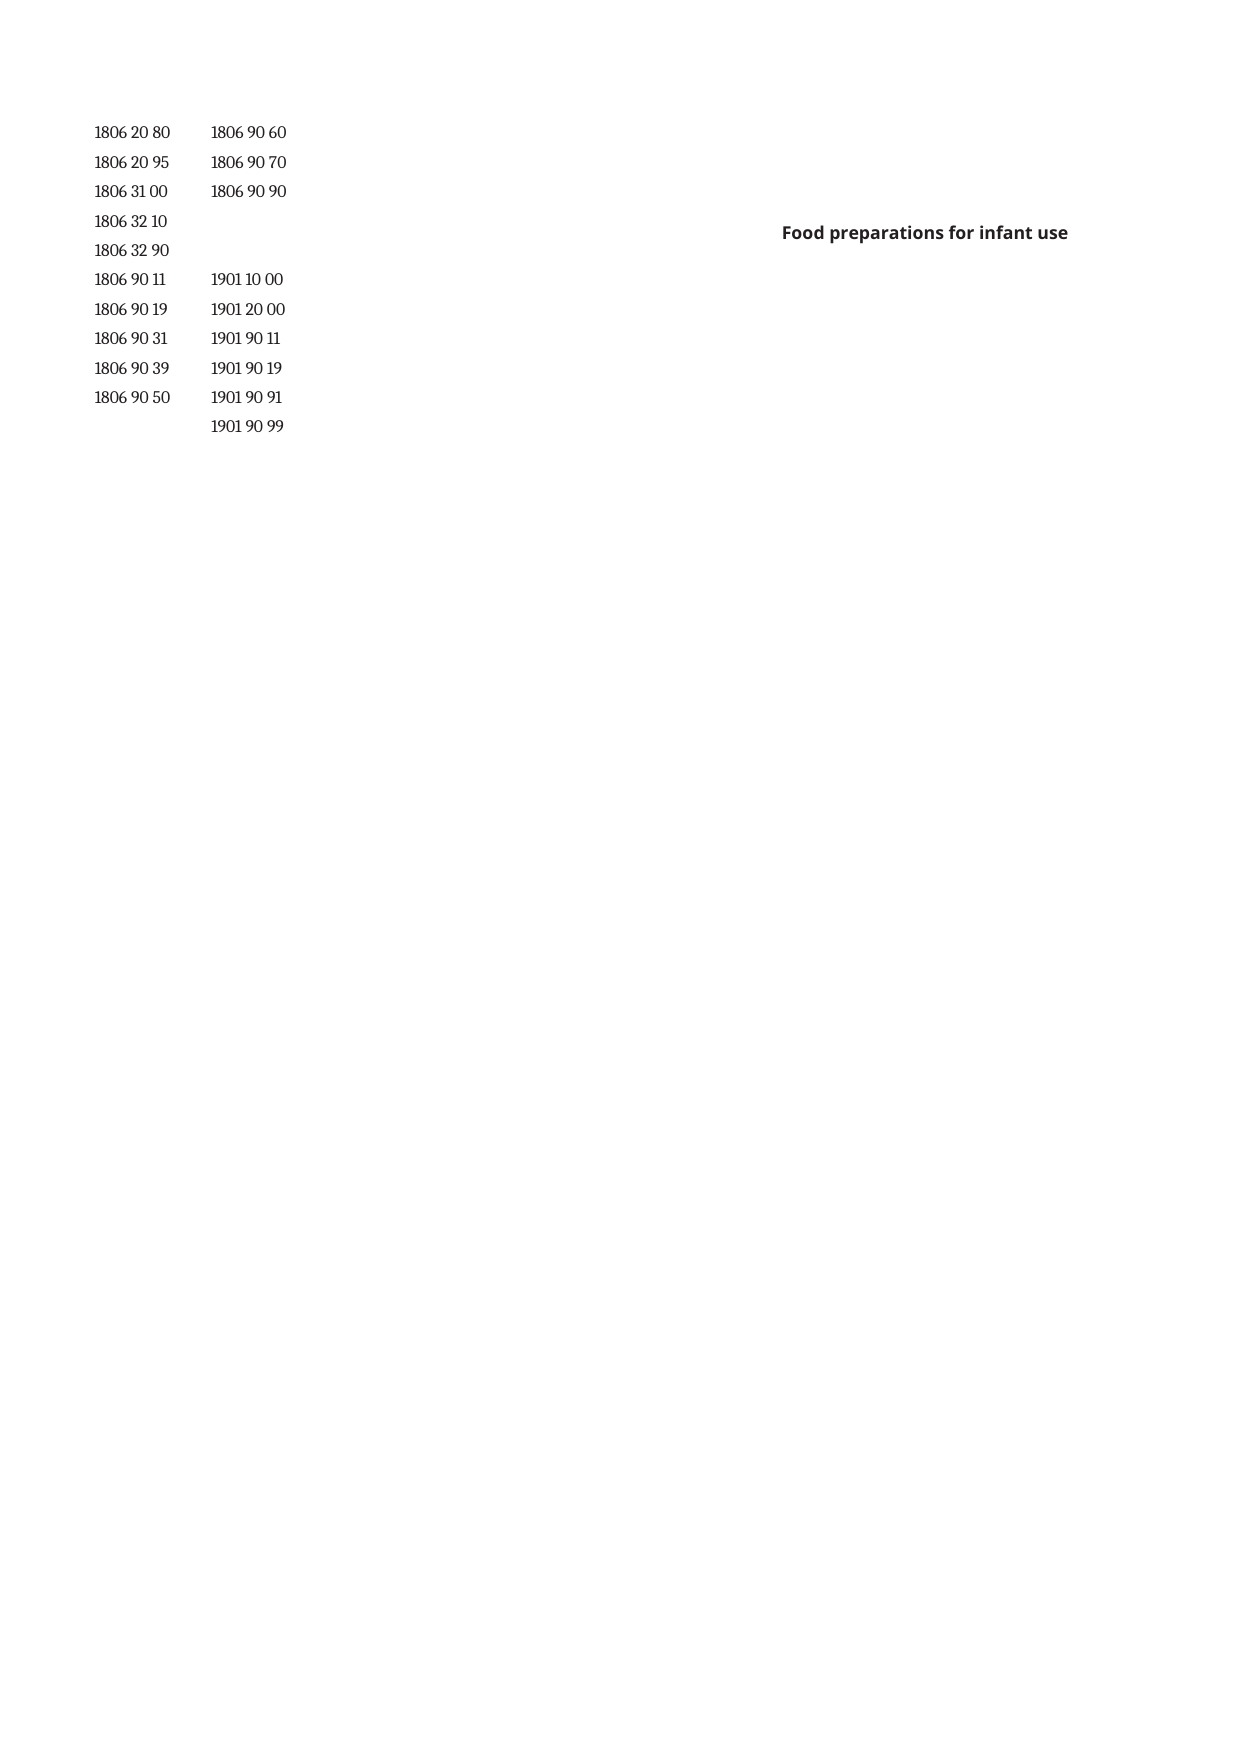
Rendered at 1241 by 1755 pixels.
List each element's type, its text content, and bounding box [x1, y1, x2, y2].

text 1901 90 19 [211, 358, 511, 379]
text 1806 90 50 [94, 388, 179, 408]
text 1901 90 99 [211, 417, 511, 437]
text 1806 90 39 [94, 358, 179, 379]
text 1806 20 80 [94, 123, 179, 143]
text 1806 32 10 [94, 211, 179, 232]
text 1806 20 95 [94, 152, 179, 173]
text 1806 31 00 [94, 182, 179, 202]
text 1901 10 00 [211, 270, 511, 290]
text 1806 32 90 [94, 241, 179, 261]
text 1901 20 00 [211, 299, 511, 320]
text 1806 90 60 [211, 123, 511, 143]
subtitle Food preparations for infant use [782, 220, 1172, 244]
text 1901 90 91 [211, 388, 511, 408]
text 1806 90 70 [211, 152, 511, 173]
text 1806 90 11 [94, 270, 179, 290]
text 1806 90 19 [94, 299, 179, 320]
text 1806 90 90 [211, 182, 511, 202]
text 1901 90 11 [211, 329, 511, 349]
text 1806 90 31 [94, 329, 179, 349]
